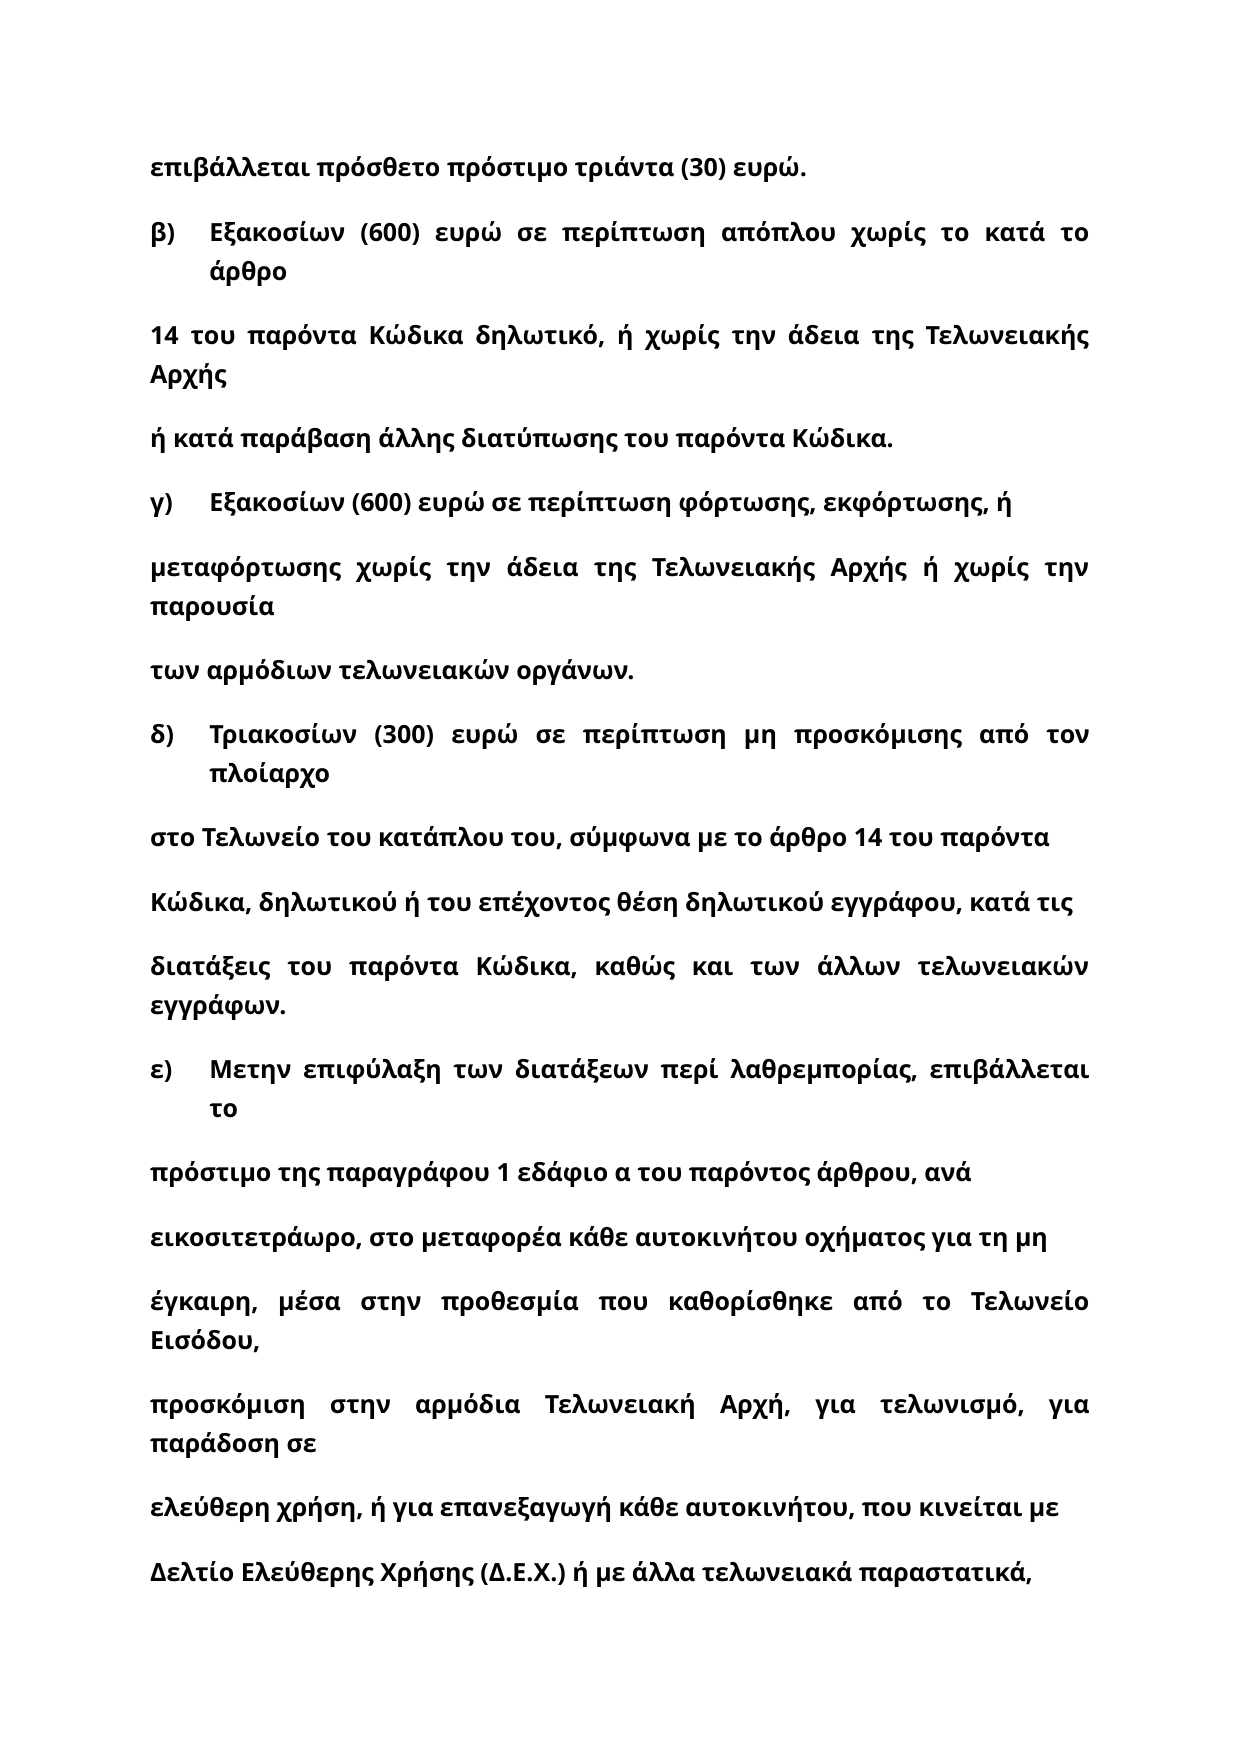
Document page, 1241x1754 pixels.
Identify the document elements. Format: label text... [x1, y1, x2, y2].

text Δελτίο Ελεύθερης Χρήσης (Δ.Ε.Χ.) ή με άλλα τελωνειακά παραστατικά, [150, 1554, 1090, 1588]
text 14 του παρόντα Κώδικα δηλωτικό, ή χωρίς την άδεια της Τελωνειακής Αρχής [150, 317, 1090, 391]
text πρόστιμο της παραγράφου 1 εδάφιο α του παρόντος άρθρου, ανά [150, 1155, 1090, 1189]
text των αρμόδιων τελωνειακών οργάνων. [150, 652, 1090, 687]
text μεταφόρτωσης χωρίς την άδεια της Τελωνειακής Αρχής ή χωρίς την παρουσία [150, 549, 1090, 622]
list γ) Εξακοσίων (600) ευρώ σε περίπτωση φόρτωσης, εκφόρτωσης, ή [150, 485, 1090, 519]
text διατάξεις του παρόντα Κώδικα, καθώς και των άλλων τελωνειακών εγγράφων. [150, 948, 1090, 1022]
list β) Εξακοσίων (600) ευρώ σε περίπτωση απόπλου χωρίς το κατά το άρθρο [150, 214, 1090, 287]
text ελεύθερη χρήση, ή για επανεξαγωγή κάθε αυτοκινήτου, που κινείται με [150, 1490, 1090, 1524]
text εικοσιτετράωρο, στο μεταφορέα κάθε αυτοκινήτου οχήματος για τη μη [150, 1219, 1090, 1253]
text στο Τελωνείο του κατάπλου του, σύμφωνα με το άρθρο 14 του παρόντα [150, 820, 1090, 854]
list δ) Τριακοσίων (300) ευρώ σε περίπτωση μη προσκόμισης από τον πλοίαρχο [150, 717, 1090, 790]
text επιβάλλεται πρόσθετο πρόστιμο τριάντα (30) ευρώ. [150, 150, 1090, 184]
text προσκόμιση στην αρμόδια Τελωνειακή Αρχή, για τελωνισμό, για παράδοση σε [150, 1387, 1090, 1460]
text έγκαιρη, μέσα στην προθεσμία που καθορίσθηκε από το Τελωνείο Εισόδου, [150, 1283, 1090, 1357]
text ή κατά παράβαση άλλης διατύπωσης του παρόντα Κώδικα. [150, 421, 1090, 455]
text Κώδικα, δηλωτικού ή του επέχοντος θέση δηλωτικού εγγράφου, κατά τις [150, 884, 1090, 918]
list ε) Μετην επιφύλαξη των διατάξεων περί λαθρεμπορίας, επιβάλλεται το [150, 1052, 1090, 1125]
